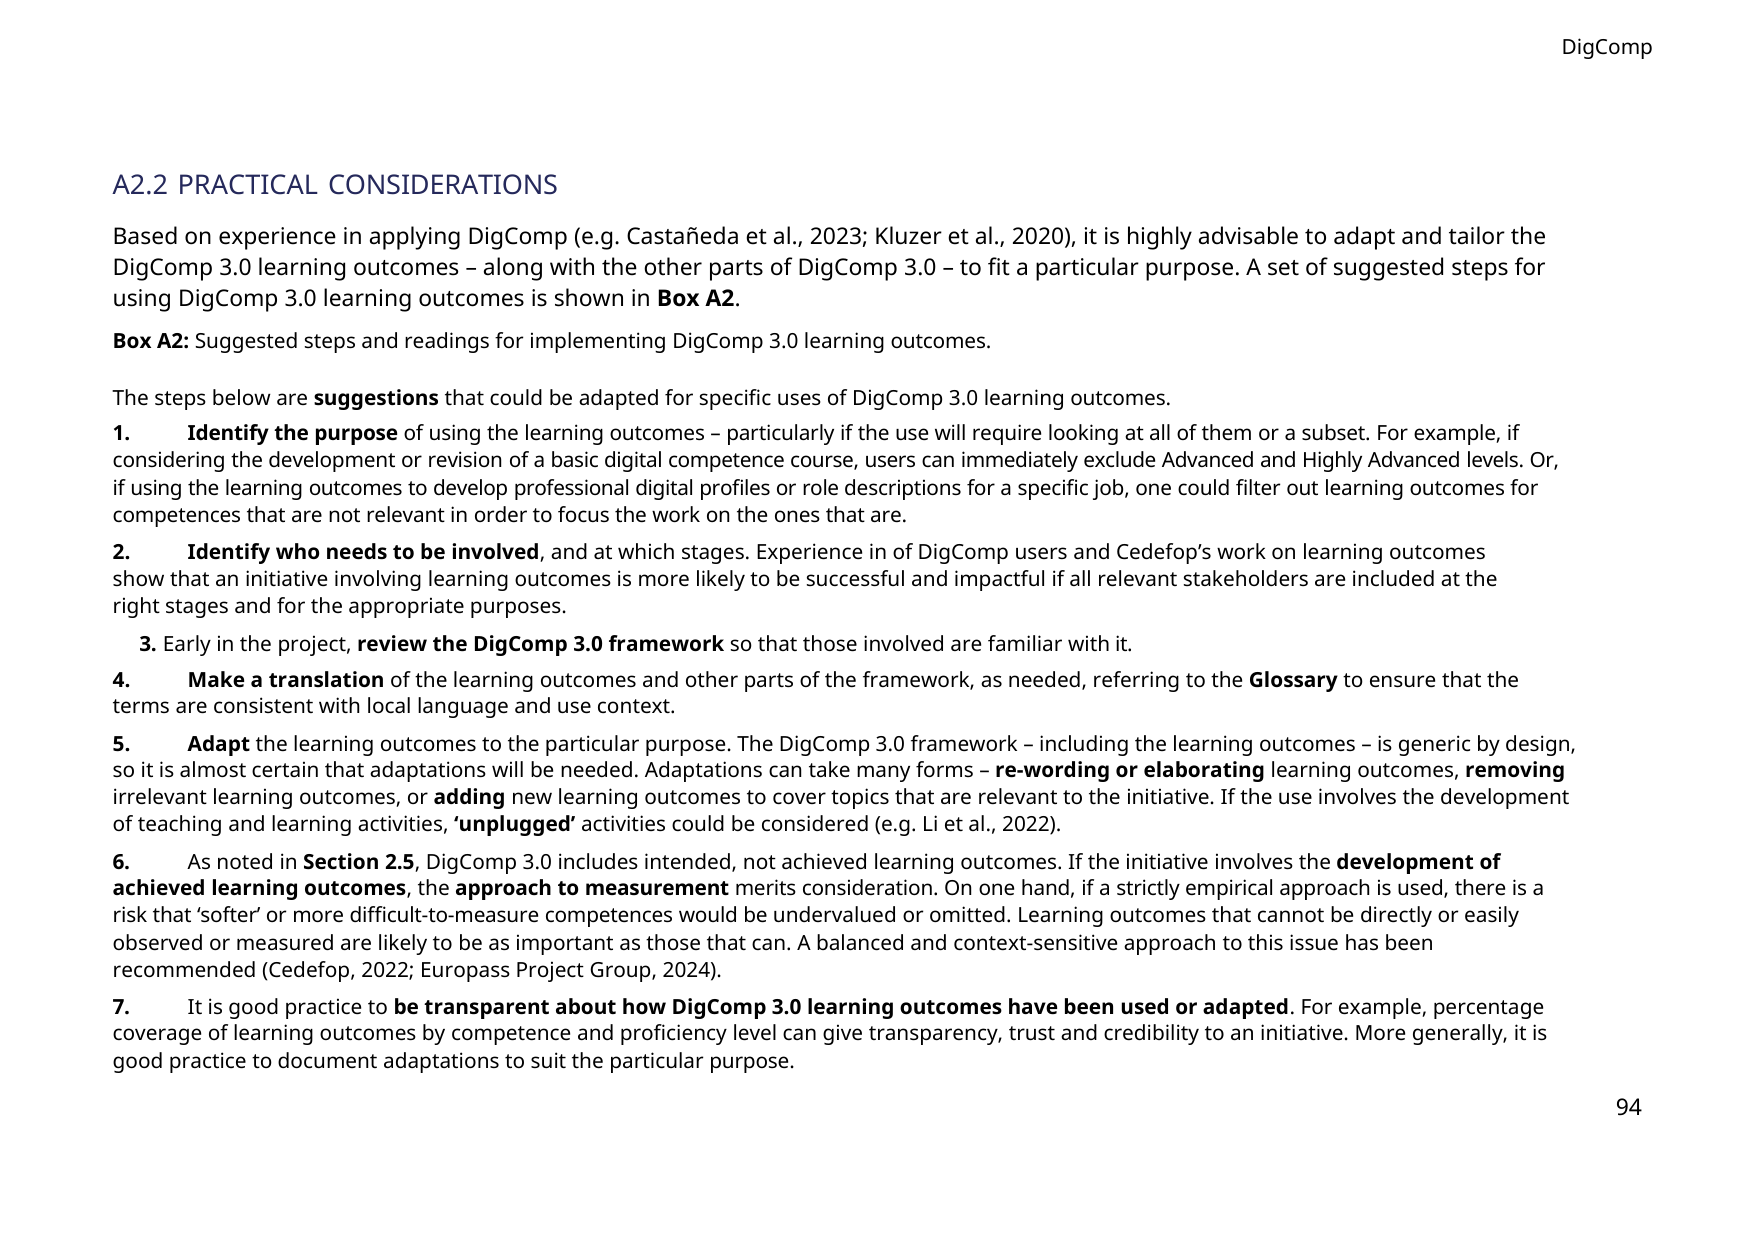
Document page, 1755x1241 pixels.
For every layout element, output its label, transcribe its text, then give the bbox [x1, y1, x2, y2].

text Based on experience in applying DigComp (e.g. Castañeda et al., 2023; Kluzer et al., 2020), it is highly advisable to adapt and tailor the DigComp 3.0 learning outcomes – along with the other parts of DigComp 3.0 – to fit a particular purpose. A set of suggested steps for using DigComp 3.0 learning outcomes is shown in Box A2. [112, 219, 1604, 313]
list Early in the project, review the DigComp 3.0 framework so that those involved are familiar with it. [139, 629, 1642, 657]
list Identify who needs to be involved, and at which stages. Experience in of DigComp users and Cedefop’s work on learning outcomes show that an initiative involving learning outcomes is more likely to be successful and impactful if all relevant stakeholders are included at the right stages and for the appropriate purposes. [112, 538, 1540, 619]
list As noted in Section 2.5, DigComp 3.0 includes intended, not achieved learning outcomes. If the initiative involves the development of achieved learning outcomes, the approach to measurement merits consideration. On one hand, if a strictly empirical approach is used, there is a risk that ‘softer’ or more difficult-to-measure competences would be undervalued or omitted. Learning outcomes that cannot be directly or easily observed or measured are likely to be as important as those that can. A balanced and context-sensitive approach to this issue has been recommended (Cedefop, 2022; Europass Project Group, 2024). [112, 848, 1583, 983]
subtitle A2.2 PRACTICAL CONSIDERATIONS [112, 166, 1642, 202]
list It is good practice to be transparent about how DigComp 3.0 learning outcomes have been used or adapted. For example, percentage coverage of learning outcomes by competence and proficiency level can give transparency, trust and credibility to an initiative. More generally, it is good practice to document adaptations to suit the particular purpose. [112, 992, 1558, 1074]
list Adapt the learning outcomes to the particular purpose. The DigComp 3.0 framework – including the learning outcomes – is generic by design, so it is almost certain that adaptations will be needed. Adaptations can take many forms – re-wording or elaborating learning outcomes, removing irrelevant learning outcomes, or adding new learning outcomes to cover topics that are relevant to the initiative. If the use involves the development of teaching and learning activities, ‘unplugged’ activities could be considered (e.g. Li et al., 2022). [112, 730, 1581, 838]
text Box A2: Suggested steps and readings for implementing DigComp 3.0 learning outcomes. [112, 326, 1642, 354]
list Identify the purpose of using the learning outcomes – particularly if the use will require looking at all of them or a subset. For example, if considering the development or revision of a basic digital competence course, users can immediately exclude Advanced and Highly Advanced levels. Or, if using the learning outcomes to develop professional digital profiles or role descriptions for a specific job, one could filter out learning outcomes for competences that are not relevant in order to focus the work on the ones that are. [112, 419, 1560, 528]
text The steps below are suggestions that could be adapted for specific uses of DigComp 3.0 learning outcomes. [112, 383, 1642, 411]
list Make a translation of the learning outcomes and other parts of the framework, as needed, referring to the Glossary to ensure that the terms are consistent with local language and use context. [112, 665, 1577, 719]
